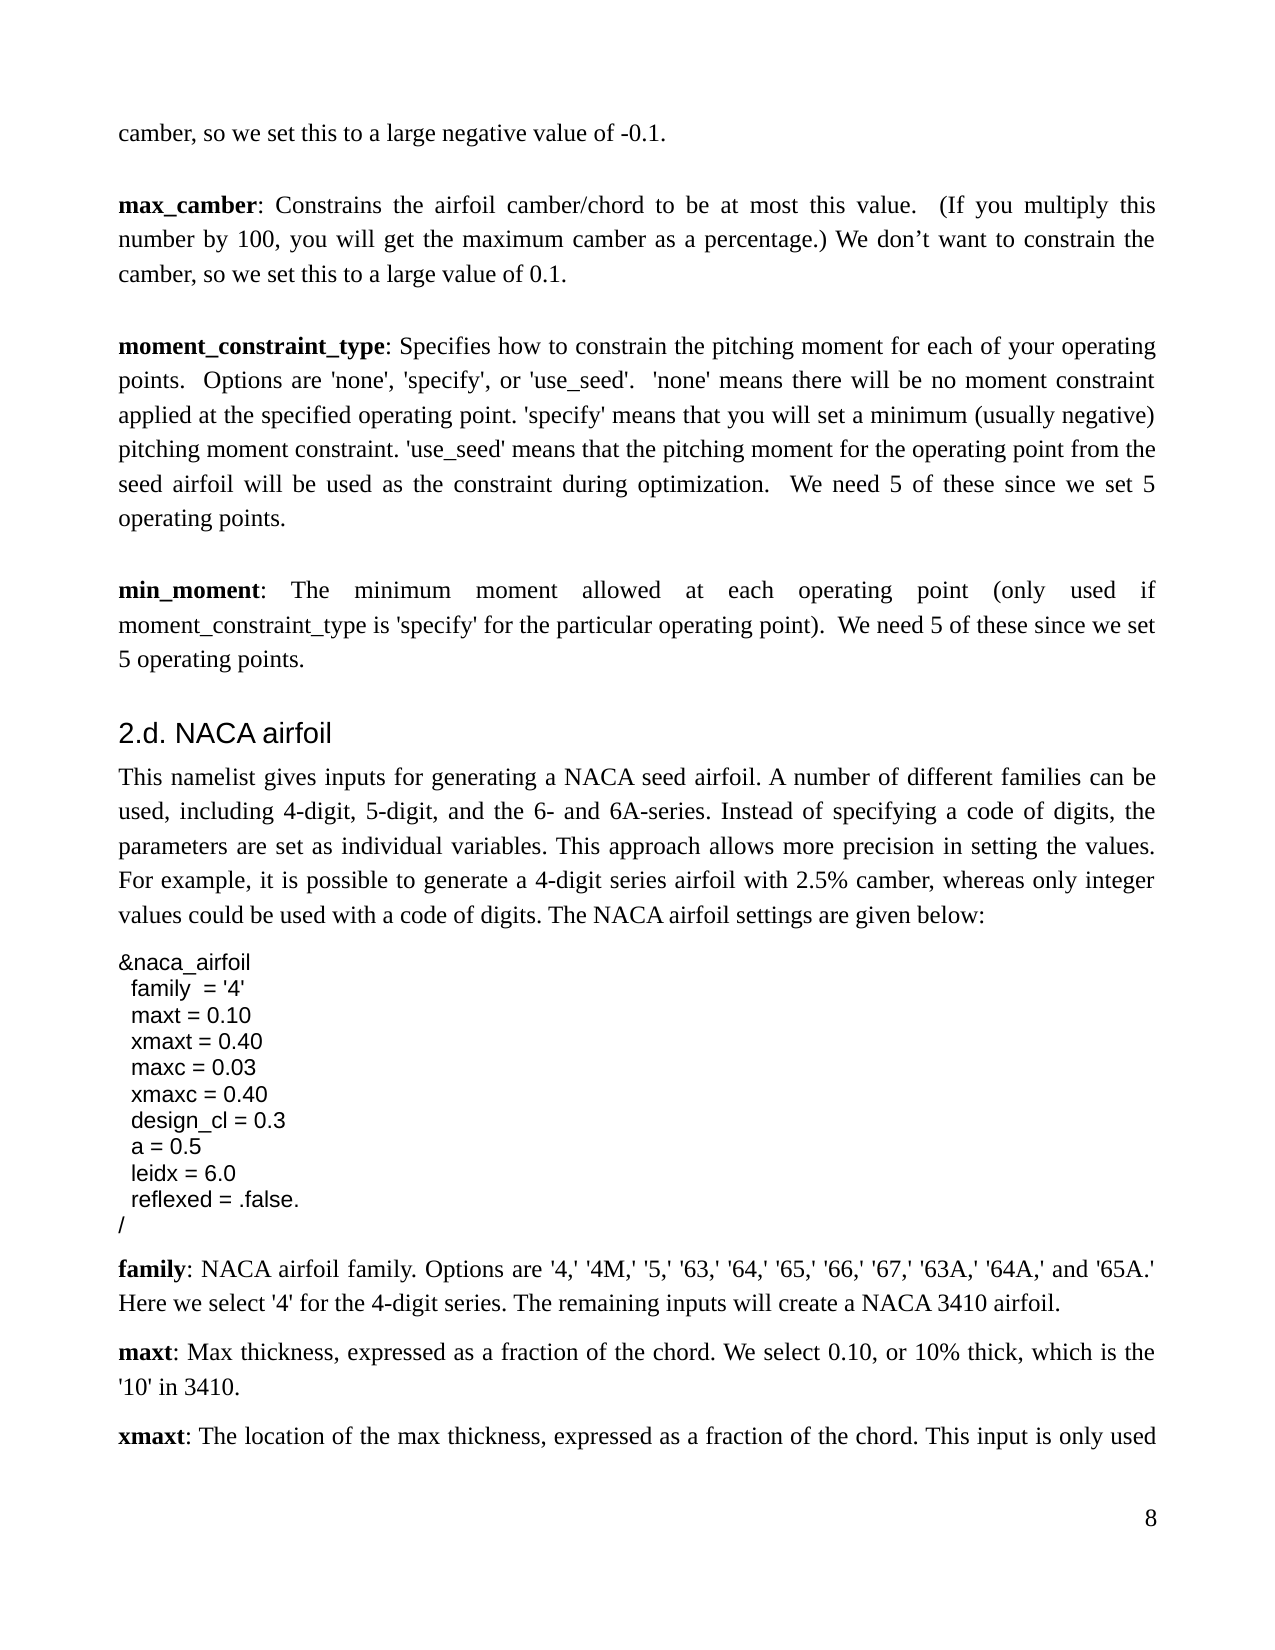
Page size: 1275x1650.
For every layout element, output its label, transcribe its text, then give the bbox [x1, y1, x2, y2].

text family = '4' [118, 975, 1157, 1002]
text min_moment: The minimum moment allowed at each operating point (only used if moment_constraint_type is 'specify' for the particular operating point). We need 5 of these since we set 5 operating points. [118, 575, 1157, 673]
text xmaxt = 0.40 [118, 1028, 1157, 1054]
text design_cl = 0.3 [118, 1107, 1157, 1133]
text This namelist gives inputs for generating a NACA seed airfoil. A number of different families can be used, including 4-digit, 5-digit, and the 6- and 6A-series. Instead of specifying a code of digits, the parameters are set as individual variables. This approach allows more precision in setting the values. For example, it is possible to generate a 4-digit series airfoil with 2.5% camber, whereas only integer values could be used with a code of digits. The NACA airfoil settings are given below: [118, 762, 1157, 928]
text / [118, 1212, 1157, 1239]
text family: NACA airfoil family. Options are '4,' '4M,' '5,' '63,' '64,' '65,' '66,' '67,' '63A,' '64A,' and '65A.' Here we select '4' for the 4-digit series. The remaining inputs will create a NACA 3410 airfoil. [118, 1254, 1157, 1317]
text a = 0.5 [118, 1133, 1157, 1160]
text maxt = 0.10 [118, 1002, 1157, 1028]
text xmaxt: The location of the max thickness, expressed as a fraction of the chord. This input is only used [118, 1421, 1157, 1449]
text leidx = 6.0 [118, 1160, 1157, 1186]
text max_camber: Constrains the airfoil camber/chord to be at most this value. (If you multiply this number by 100, you will get the maximum camber as a percentage.) We don’t want to constrain the camber, so we set this to a large value of 0.1. [118, 190, 1157, 288]
text reflexed = .false. [118, 1186, 1157, 1212]
text maxt: Max thickness, expressed as a fraction of the chord. We select 0.10, or 10% thick, which is the '10' in 3410. [118, 1337, 1157, 1401]
text camber, so we set this to a large negative value of -0.1. [118, 118, 1157, 147]
text moment_constraint_type: Specifies how to constrain the pitching moment for each of your operating points. Options are 'none', 'specify', or 'use_seed'. 'none' means there will be no moment constraint applied at the specified operating point. 'specify' means that you will set a minimum (usually negative) pitching moment constraint. 'use_seed' means that the pitching moment for the operating point from the seed airfoil will be used as the constraint during optimization. We need 5 of these since we set 5 operating points. [118, 331, 1157, 532]
text &naca_airfoil [118, 949, 1157, 975]
subtitle 2.d. NACA airfoil [118, 716, 1157, 749]
text xmaxc = 0.40 [118, 1081, 1157, 1107]
text maxc = 0.03 [118, 1054, 1157, 1081]
